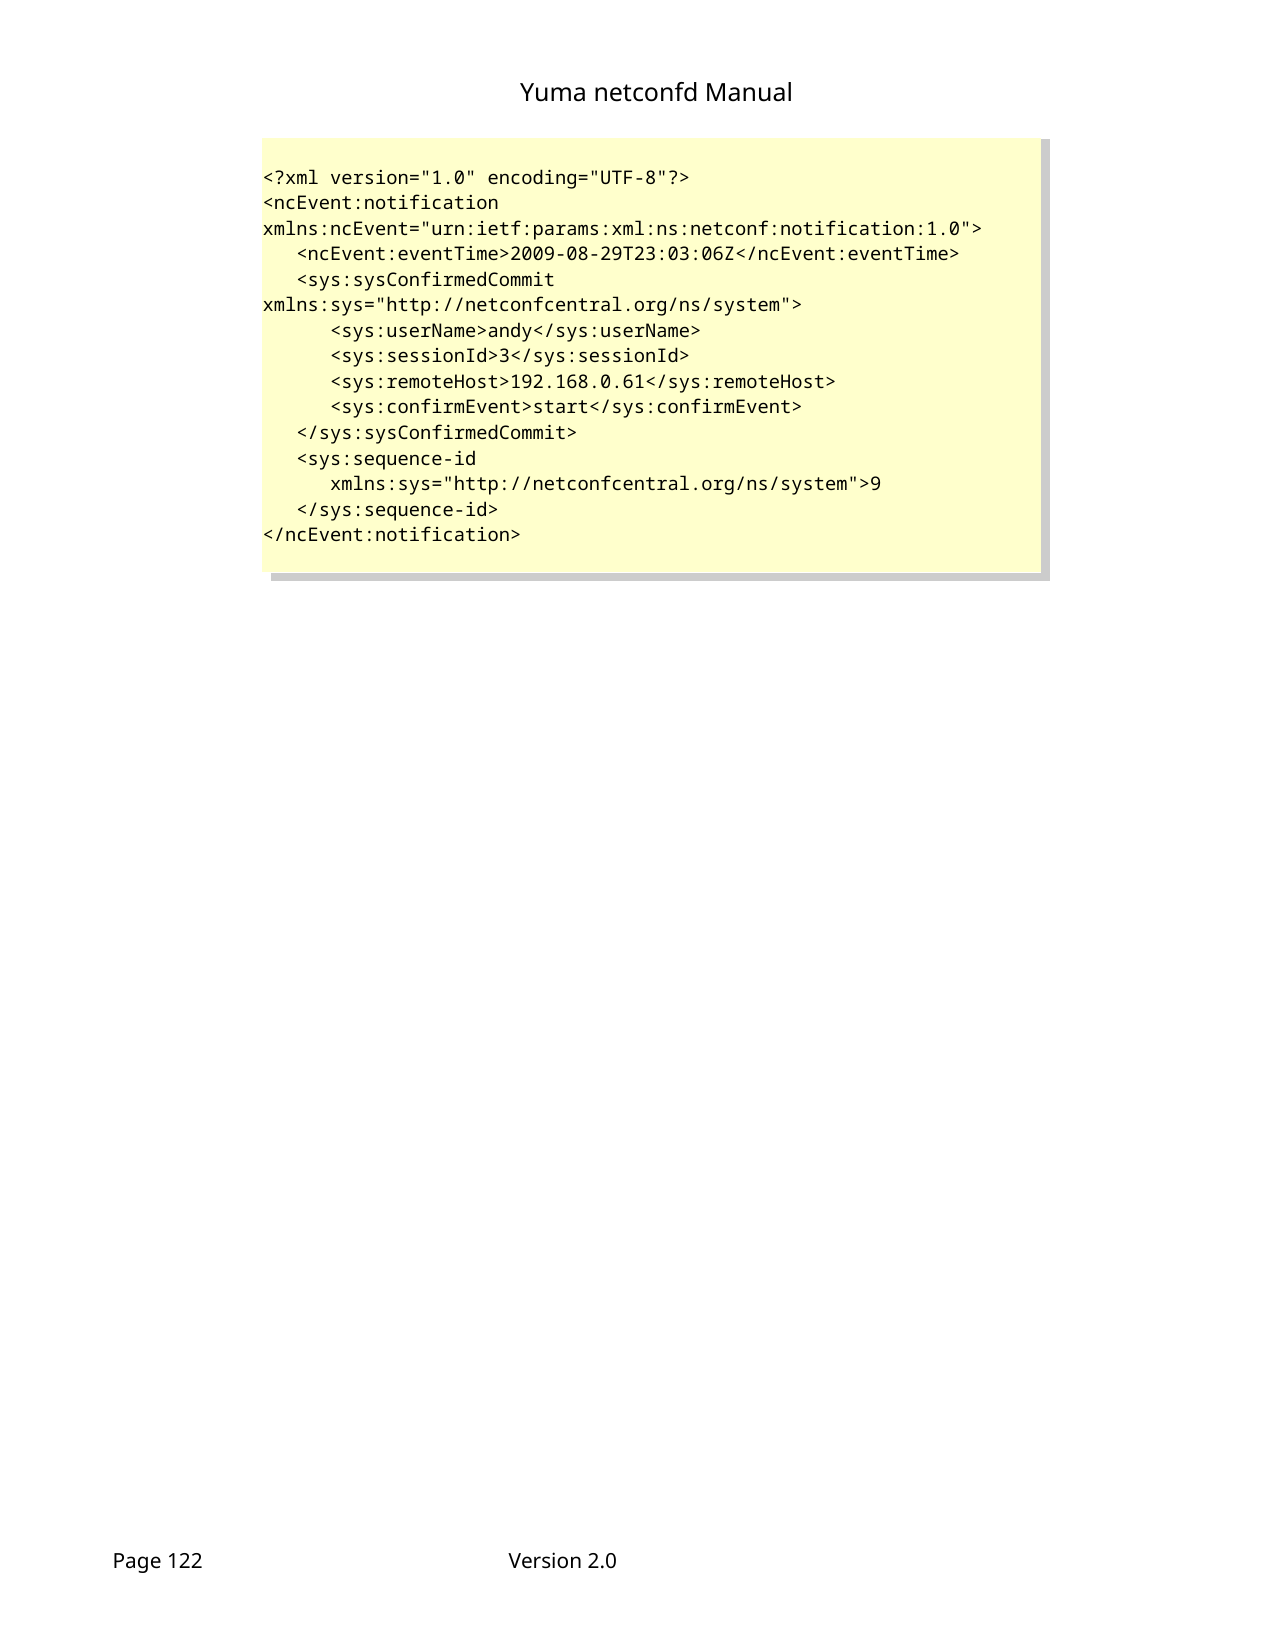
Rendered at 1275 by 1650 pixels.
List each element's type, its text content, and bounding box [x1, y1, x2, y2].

text <sys:remoteHost>192.168.0.61</sys:remoteHost> [262, 368, 1041, 394]
text </ncEvent:notification> [262, 521, 1041, 547]
text <ncEvent:notification xmlns:ncEvent="urn:ietf:params:xml:ns:netconf:notification:1.0"> [262, 189, 1041, 241]
text xmlns:sys="http://netconfcentral.org/ns/system">9 [262, 470, 1041, 496]
text <sys:userName>andy</sys:userName> [262, 317, 1041, 343]
text <sys:sessionId>3</sys:sessionId> [262, 343, 1041, 368]
text </sys:sequence-id> [262, 496, 1041, 521]
text <?xml version="1.0" encoding="UTF-8"?> [262, 164, 1041, 189]
text <sys:confirmEvent>start</sys:confirmEvent> [262, 394, 1041, 419]
text <sys:sequence-id [262, 445, 1041, 470]
text <ncEvent:eventTime>2009-08-29T23:03:06Z</ncEvent:eventTime> [262, 241, 1041, 266]
text <sys:sysConfirmedCommit xmlns:sys="http://netconfcentral.org/ns/system"> [262, 266, 1041, 317]
text </sys:sysConfirmedCommit> [262, 419, 1041, 445]
